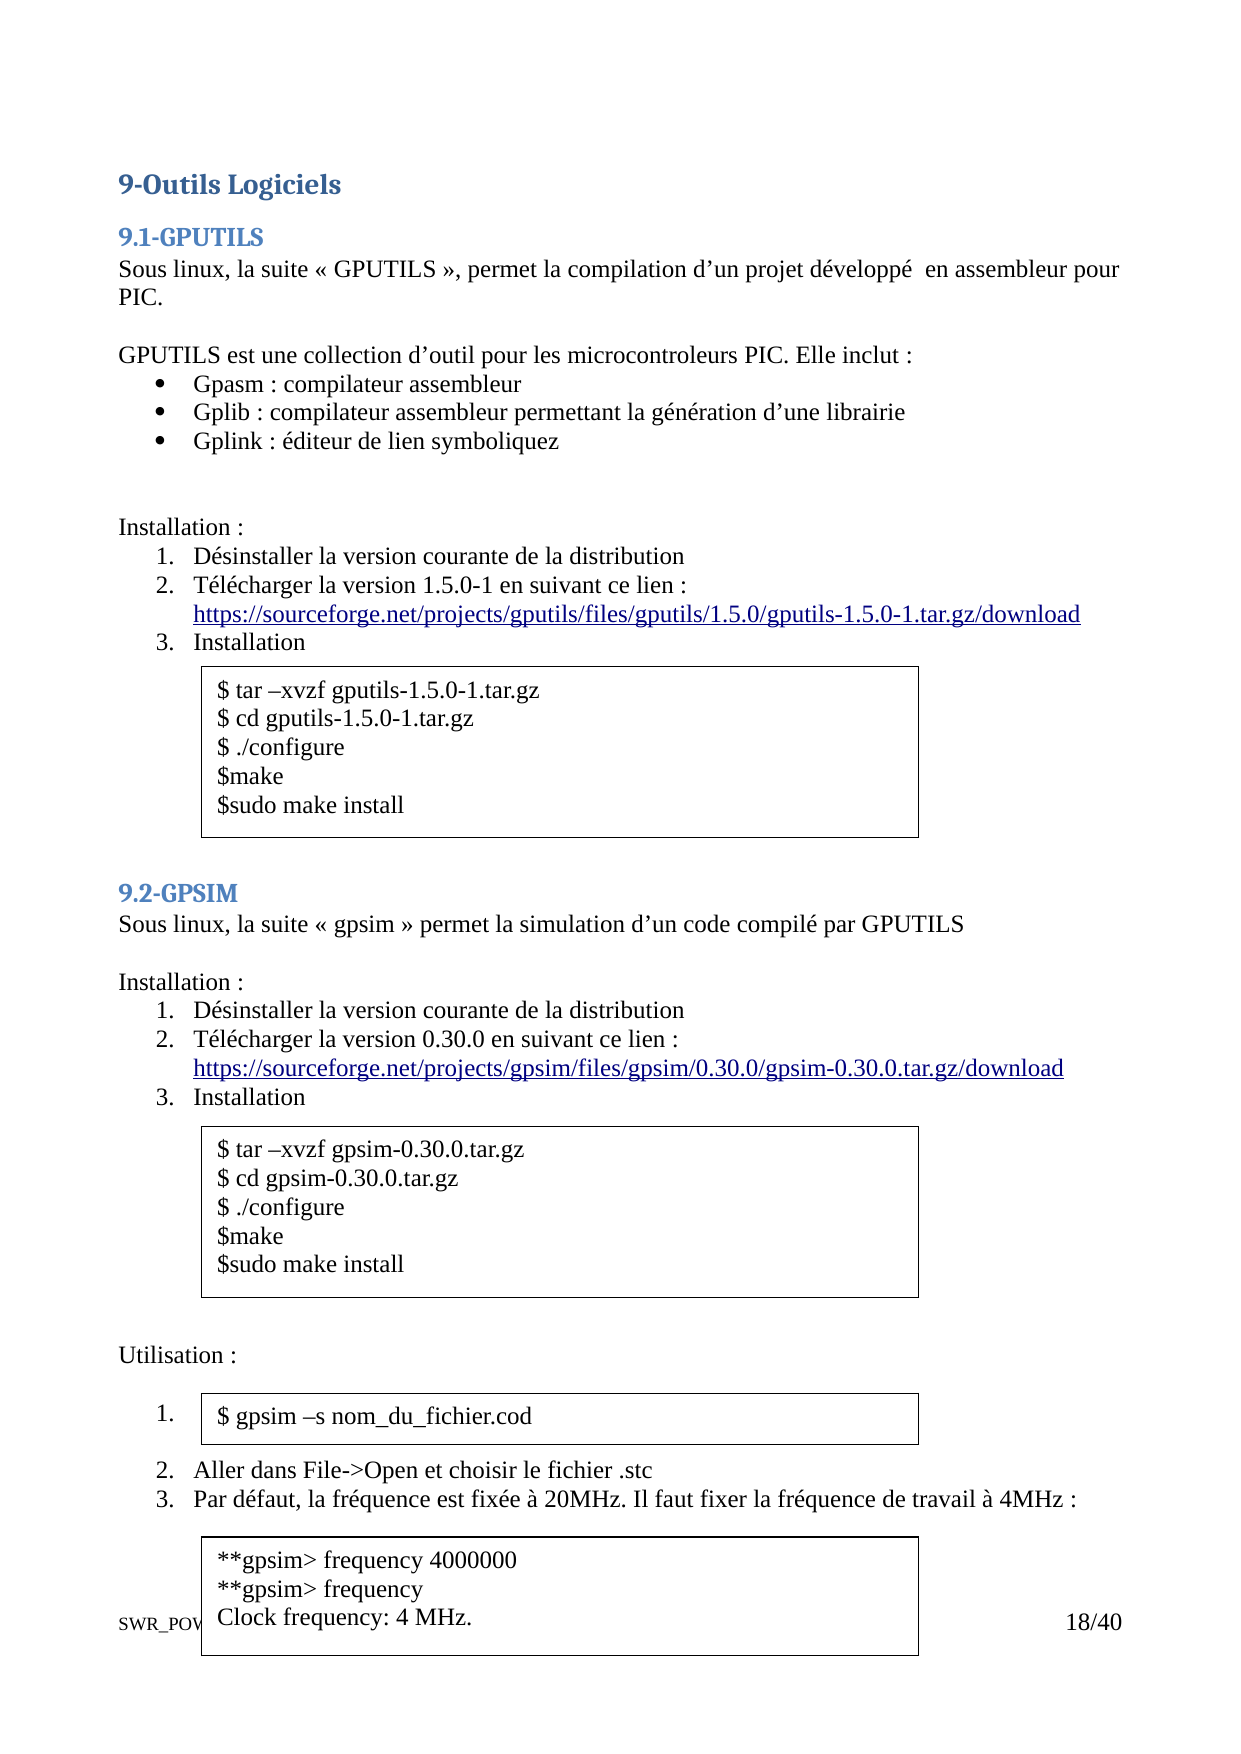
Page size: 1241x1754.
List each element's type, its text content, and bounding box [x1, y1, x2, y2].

list **gpsim> frequency 4000000 [217, 1545, 903, 1574]
text $ cd gpsim-0.30.0.tar.gz [217, 1163, 903, 1192]
list Clock frequency: 4 MHz. [217, 1602, 903, 1631]
subtitle 9.1-GPUTILS [118, 222, 1122, 254]
text $make [217, 761, 903, 790]
text $ gpsim –s nom_du_fichier.cod [217, 1401, 903, 1430]
list Gpasm : compilateur assembleur [156, 369, 1122, 397]
text Installation : [118, 967, 1122, 996]
list Télécharger la version 1.5.0-1 en suivant ce lien : https://sourceforge.net/projects/gputils/files/gputils/1.5.0/gputils-1.5.0-1.tar.gz/download [156, 570, 1122, 627]
text Sous linux, la suite « gpsim » permet la simulation d’un code compilé par GPUTILS [118, 909, 1122, 938]
list Désinstaller la version courante de la distribution [156, 996, 1122, 1024]
list Désinstaller la version courante de la distribution [156, 541, 1122, 570]
text $sudo make install [217, 790, 903, 818]
text $make [217, 1221, 903, 1249]
list **gpsim> frequency [217, 1574, 903, 1602]
text Installation : [118, 512, 1122, 541]
text $ ./configure [217, 1192, 903, 1221]
list Aller dans File->Open et choisir le fichier .stc [156, 1456, 1122, 1484]
list Installation [156, 627, 1122, 656]
text $ tar –xvzf gputils-1.5.0-1.tar.gz [217, 675, 903, 703]
list Télécharger la version 0.30.0 en suivant ce lien : [156, 1024, 1122, 1053]
text $ tar –xvzf gpsim-0.30.0.tar.gz [217, 1134, 903, 1163]
list https://sourceforge.net/projects/gpsim/files/gpsim/0.30.0/gpsim-0.30.0.tar.gz/download [193, 1053, 1122, 1082]
list Gplink : éditeur de lien symboliquez [156, 426, 1122, 455]
text GPUTILS est une collection d’outil pour les microcontroleurs PIC. Elle inclut : [118, 340, 1122, 369]
subtitle 9-Outils Logiciels [118, 168, 1122, 202]
text Utilisation : [118, 1341, 1122, 1369]
text $ cd gputils-1.5.0-1.tar.gz [217, 703, 903, 732]
list Par défaut, la fréquence est fixée à 20MHz. Il faut fixer la fréquence de travail à 4MHz : [156, 1484, 1122, 1513]
text $ ./configure [217, 732, 903, 761]
text Sous linux, la suite « GPUTILS », permet la compilation d’un projet développé en assembleur pour PIC. [118, 254, 1122, 311]
subtitle 9.2-GPSIM [118, 878, 1122, 909]
text $sudo make install [217, 1249, 903, 1278]
list Installation [156, 1082, 1122, 1111]
list Gplib : compilateur assembleur permettant la génération d’une librairie [156, 397, 1122, 426]
